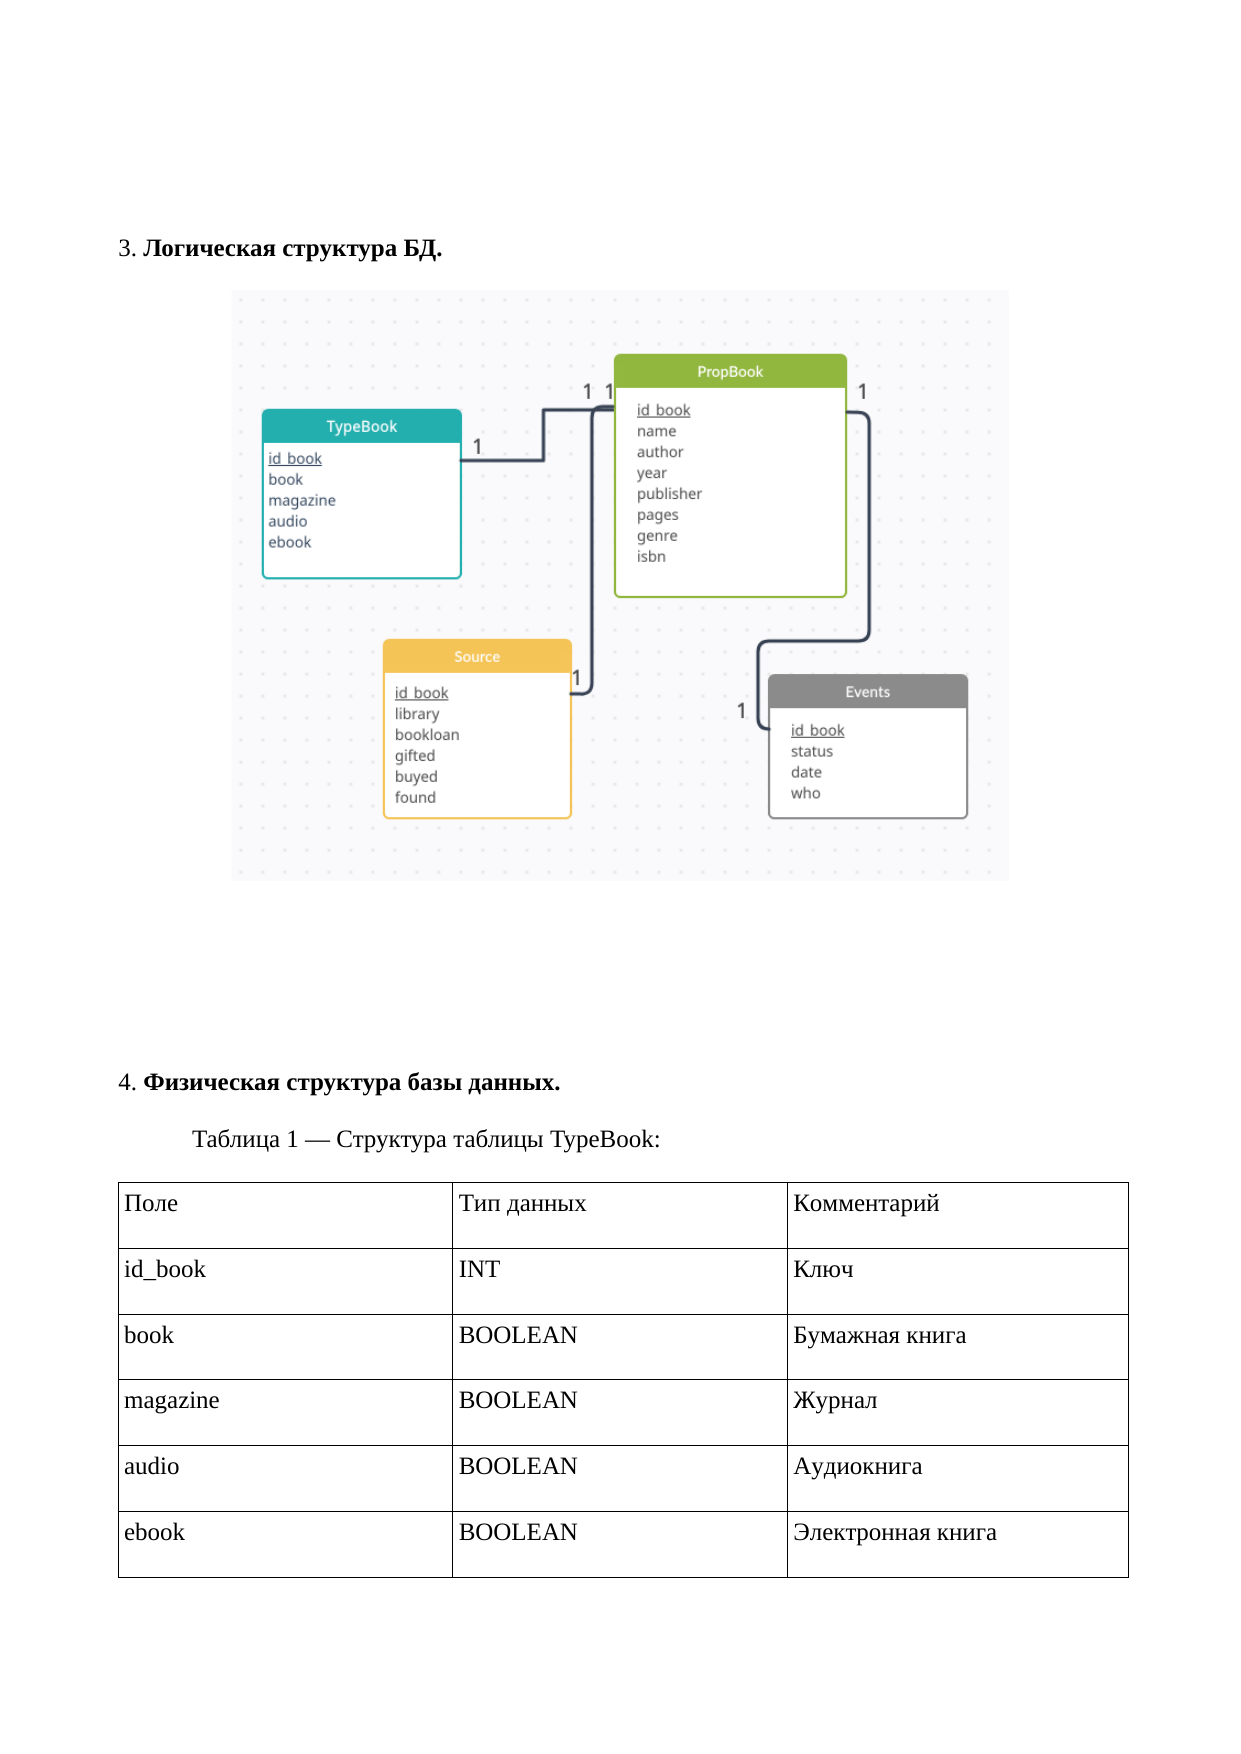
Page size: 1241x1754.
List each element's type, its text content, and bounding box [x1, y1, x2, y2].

text 3. Логическая структура БД. [118, 233, 1122, 262]
table_cell BOOLEAN [453, 1380, 787, 1445]
table_cell Бумажная книга [788, 1315, 1128, 1379]
table_cell Аудиокнига [788, 1446, 1128, 1511]
text 4. Физическая структура базы данных. [118, 1067, 1122, 1096]
table_header Тип данных [453, 1183, 787, 1248]
table_cell Журнал [788, 1380, 1128, 1445]
table_cell INT [453, 1249, 787, 1313]
table_cell book [119, 1315, 452, 1379]
table_cell magazine [119, 1380, 452, 1445]
table_cell Ключ [788, 1249, 1128, 1313]
table_cell BOOLEAN [453, 1446, 787, 1511]
table_cell id_book [119, 1249, 452, 1313]
table_header Комментарий [788, 1183, 1128, 1248]
text Таблица 1 — Структура таблицы TypeBook: [118, 1124, 1122, 1153]
table_cell BOOLEAN [453, 1315, 787, 1379]
table_cell ebook [119, 1512, 452, 1577]
table_cell BOOLEAN [453, 1512, 787, 1577]
table_header Поле [119, 1183, 452, 1248]
picture [231, 290, 1009, 881]
table_cell audio [119, 1446, 452, 1511]
table_cell Электронная книга [788, 1512, 1128, 1577]
